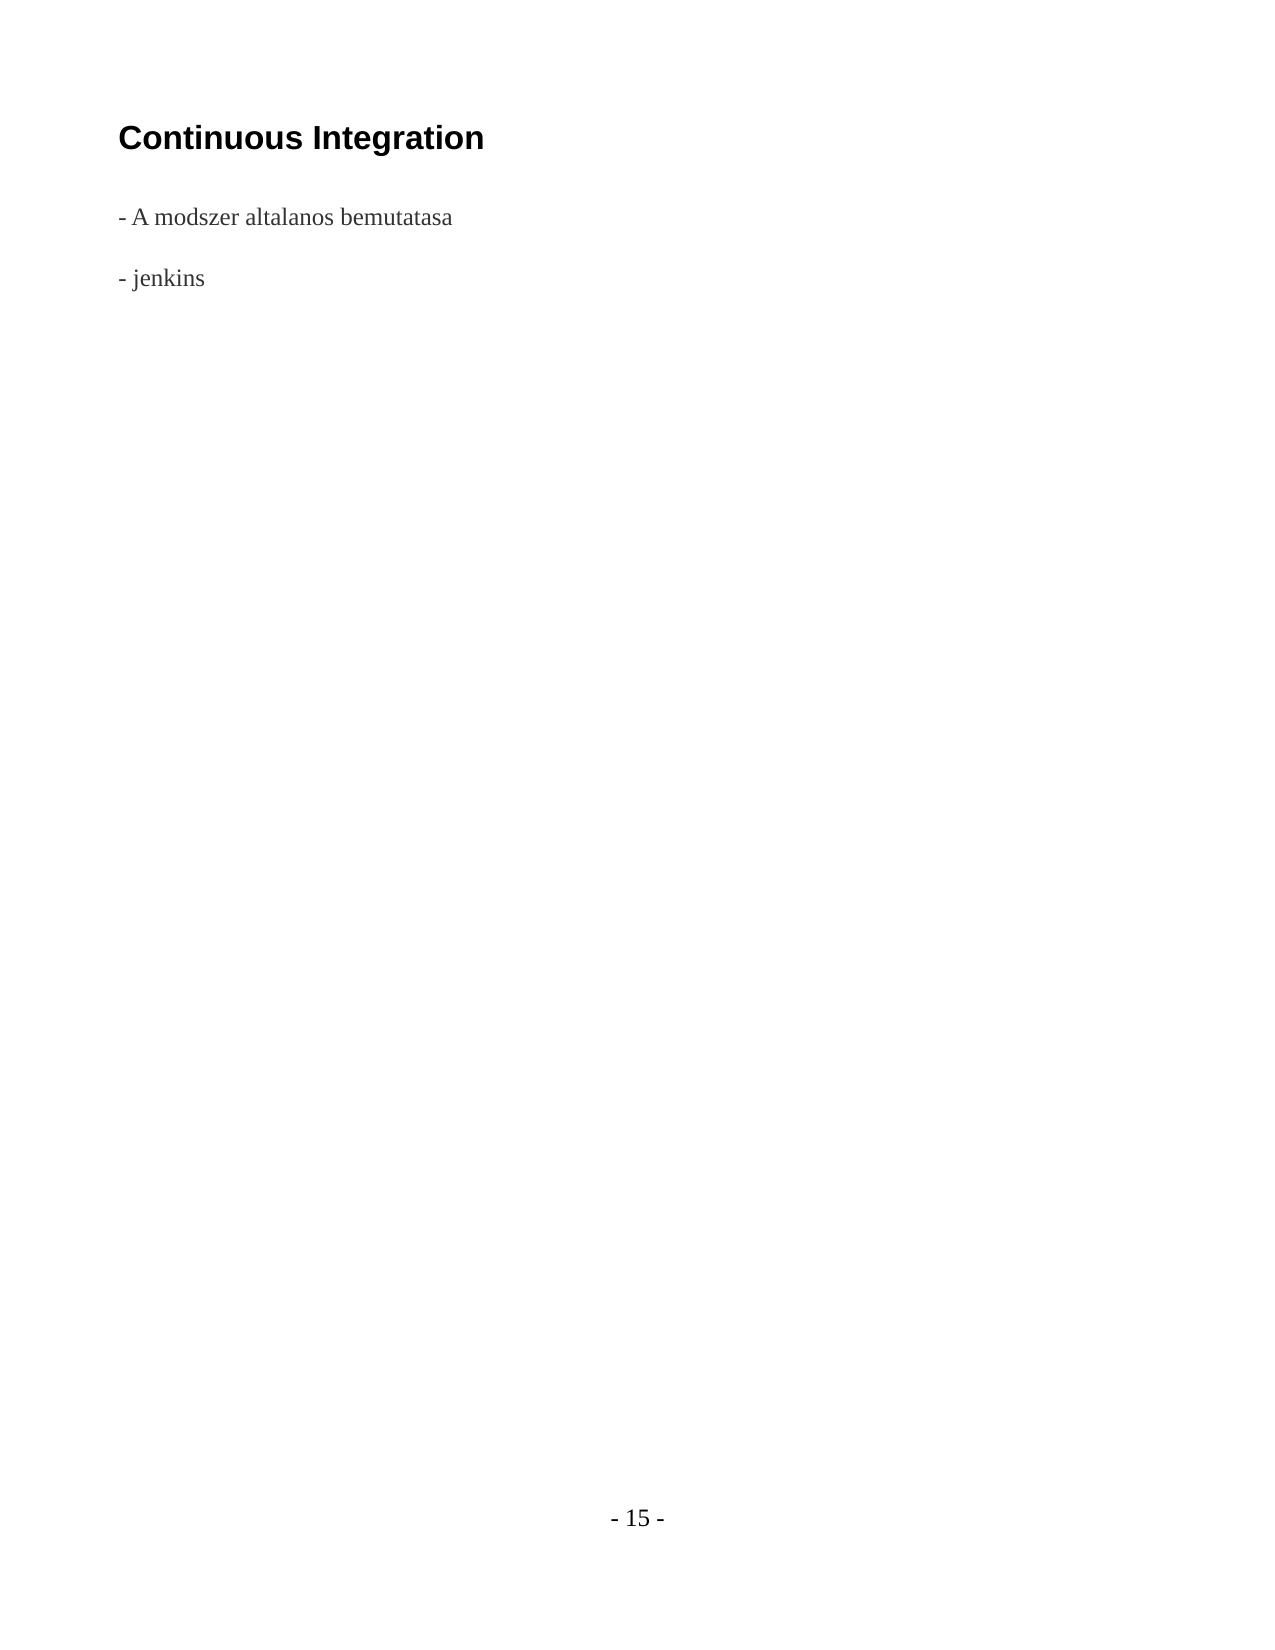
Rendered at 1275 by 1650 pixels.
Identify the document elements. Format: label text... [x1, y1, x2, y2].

text - jenkins [118, 263, 1157, 291]
text - A modszer altalanos bemutatasa [118, 202, 1157, 230]
subtitle Continuous Integration [118, 118, 1157, 157]
